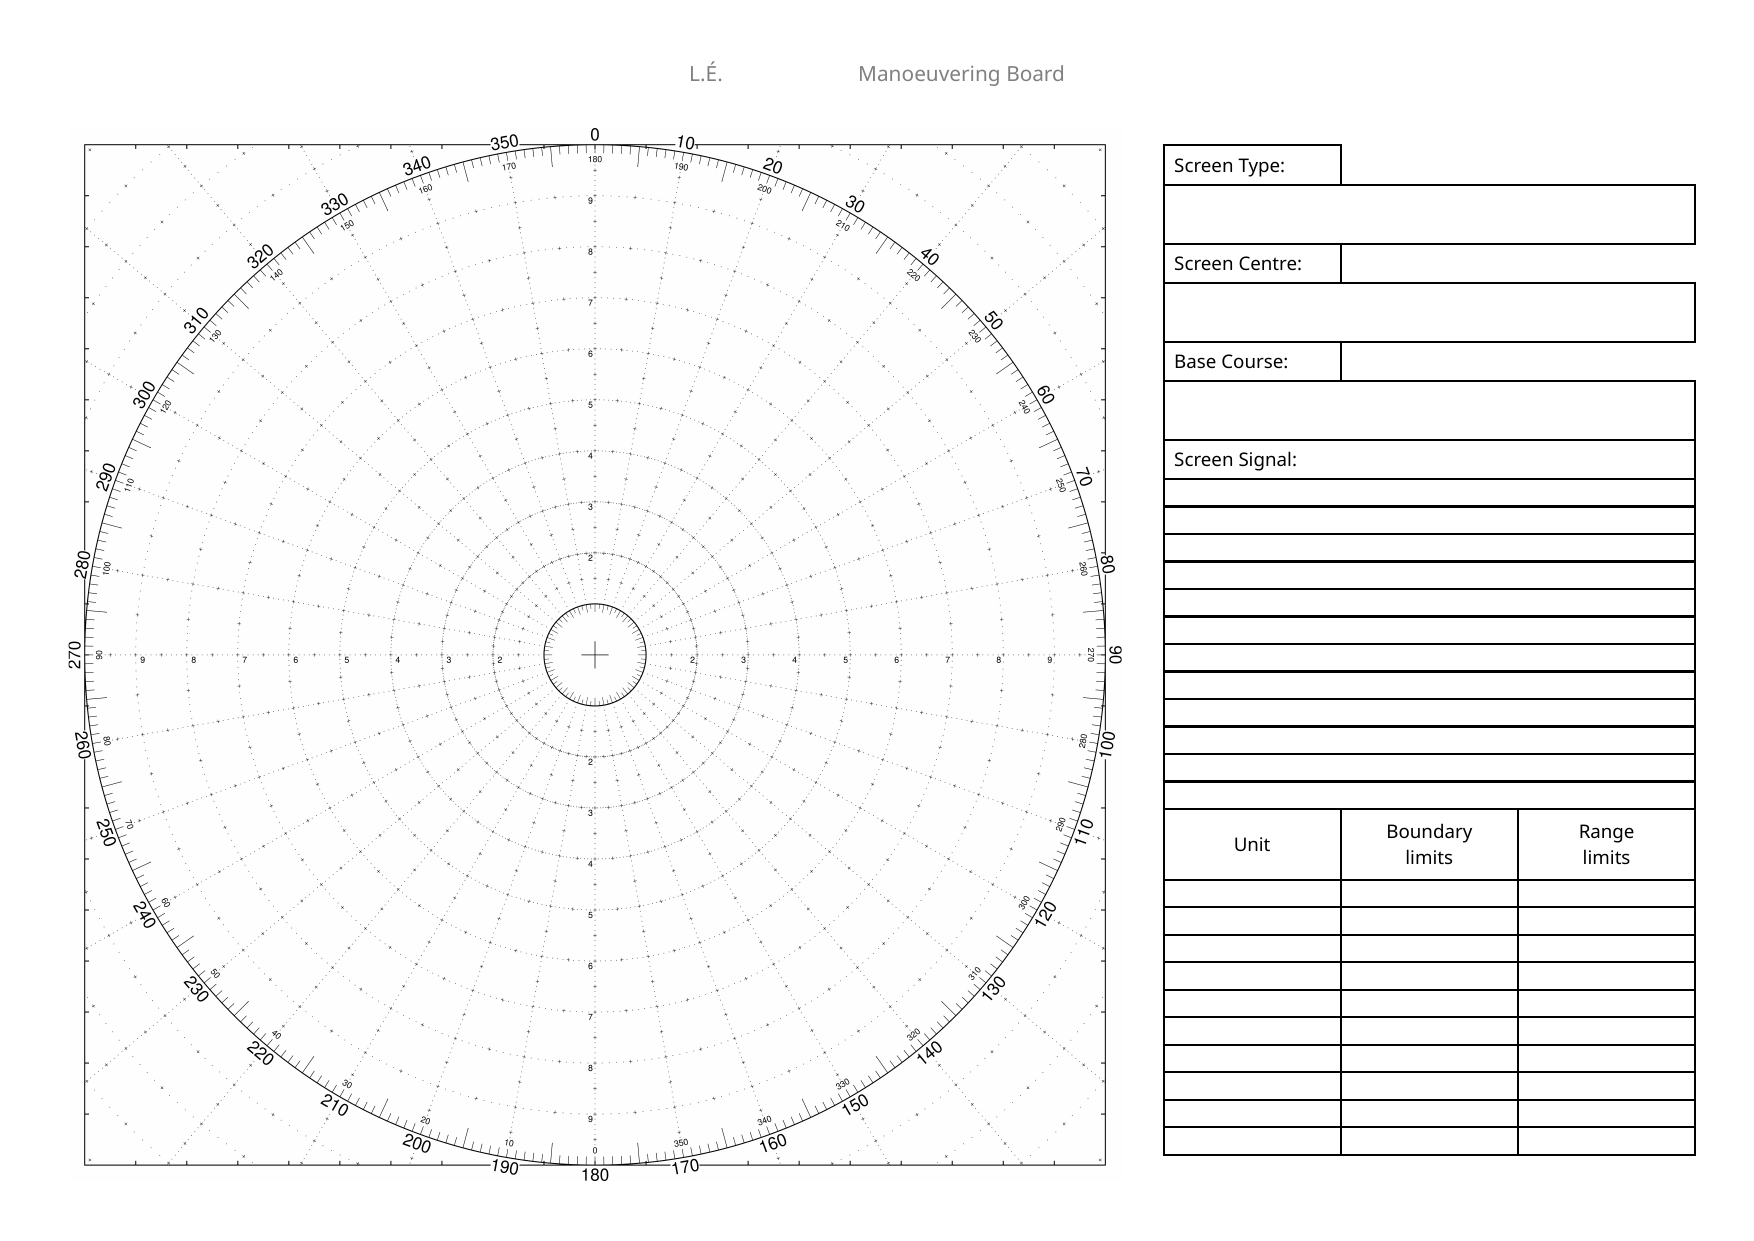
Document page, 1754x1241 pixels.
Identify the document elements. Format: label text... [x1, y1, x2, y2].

table_cell [1519, 1046, 1694, 1071]
table_cell [1342, 1046, 1517, 1071]
table_cell [1519, 936, 1694, 961]
table_cell [1165, 908, 1340, 934]
table_cell [1342, 1073, 1517, 1099]
table_cell [1342, 343, 1518, 380]
table_cell [1342, 963, 1517, 989]
table_cell Screen Centre: [1165, 245, 1340, 282]
table_cell [1165, 508, 1694, 533]
text L.É. Manoeuvering Board [59, 59, 1695, 87]
table_cell [1165, 1101, 1340, 1126]
table_cell [1342, 991, 1517, 1016]
table_cell [1165, 563, 1694, 588]
table_header [1342, 144, 1518, 183]
table_cell [1518, 245, 1695, 282]
table_cell [1165, 480, 1694, 505]
table_cell [1519, 1073, 1694, 1099]
table_header [1518, 144, 1695, 183]
table_cell [1165, 618, 1694, 643]
table_cell [1342, 1018, 1517, 1044]
table_cell Boundary limits [1342, 810, 1517, 879]
table_cell [1165, 963, 1340, 989]
table_cell [1165, 1018, 1340, 1044]
table_cell [1342, 936, 1517, 961]
table_cell [1165, 535, 1694, 560]
table_cell [1342, 245, 1518, 282]
table_cell [1165, 1128, 1340, 1154]
table_cell [1165, 1046, 1340, 1071]
table_cell [1519, 963, 1694, 989]
table_cell [1165, 186, 1694, 242]
table_cell [1165, 590, 1694, 615]
table_cell [1165, 783, 1694, 808]
table_cell [1165, 382, 1694, 439]
table_cell [1519, 908, 1694, 934]
table_cell [1165, 673, 1694, 698]
table_cell [1165, 645, 1694, 670]
table_cell [1519, 1101, 1694, 1126]
table_cell [1518, 343, 1695, 380]
table_cell [1165, 936, 1340, 961]
table_cell Base Course: [1165, 343, 1340, 380]
table_cell [1519, 1128, 1694, 1154]
table_cell [1519, 881, 1694, 906]
table_header Screen Type: [1165, 146, 1340, 183]
table_cell [1342, 881, 1517, 906]
table_cell [1342, 1101, 1517, 1126]
table_cell [1165, 700, 1694, 725]
table_cell [1165, 991, 1340, 1016]
table_cell Screen Signal: [1165, 441, 1694, 478]
table_cell [1342, 908, 1517, 934]
table_cell Range limits [1519, 810, 1694, 879]
table_cell [1165, 881, 1340, 906]
table_cell Unit [1165, 810, 1340, 879]
table_cell [1165, 1073, 1340, 1099]
table_cell [1519, 1018, 1694, 1044]
table_cell [1519, 991, 1694, 1016]
table_cell [1165, 284, 1694, 341]
table_cell [1165, 755, 1694, 780]
table_cell [1165, 728, 1694, 753]
table_cell [1342, 1128, 1517, 1154]
